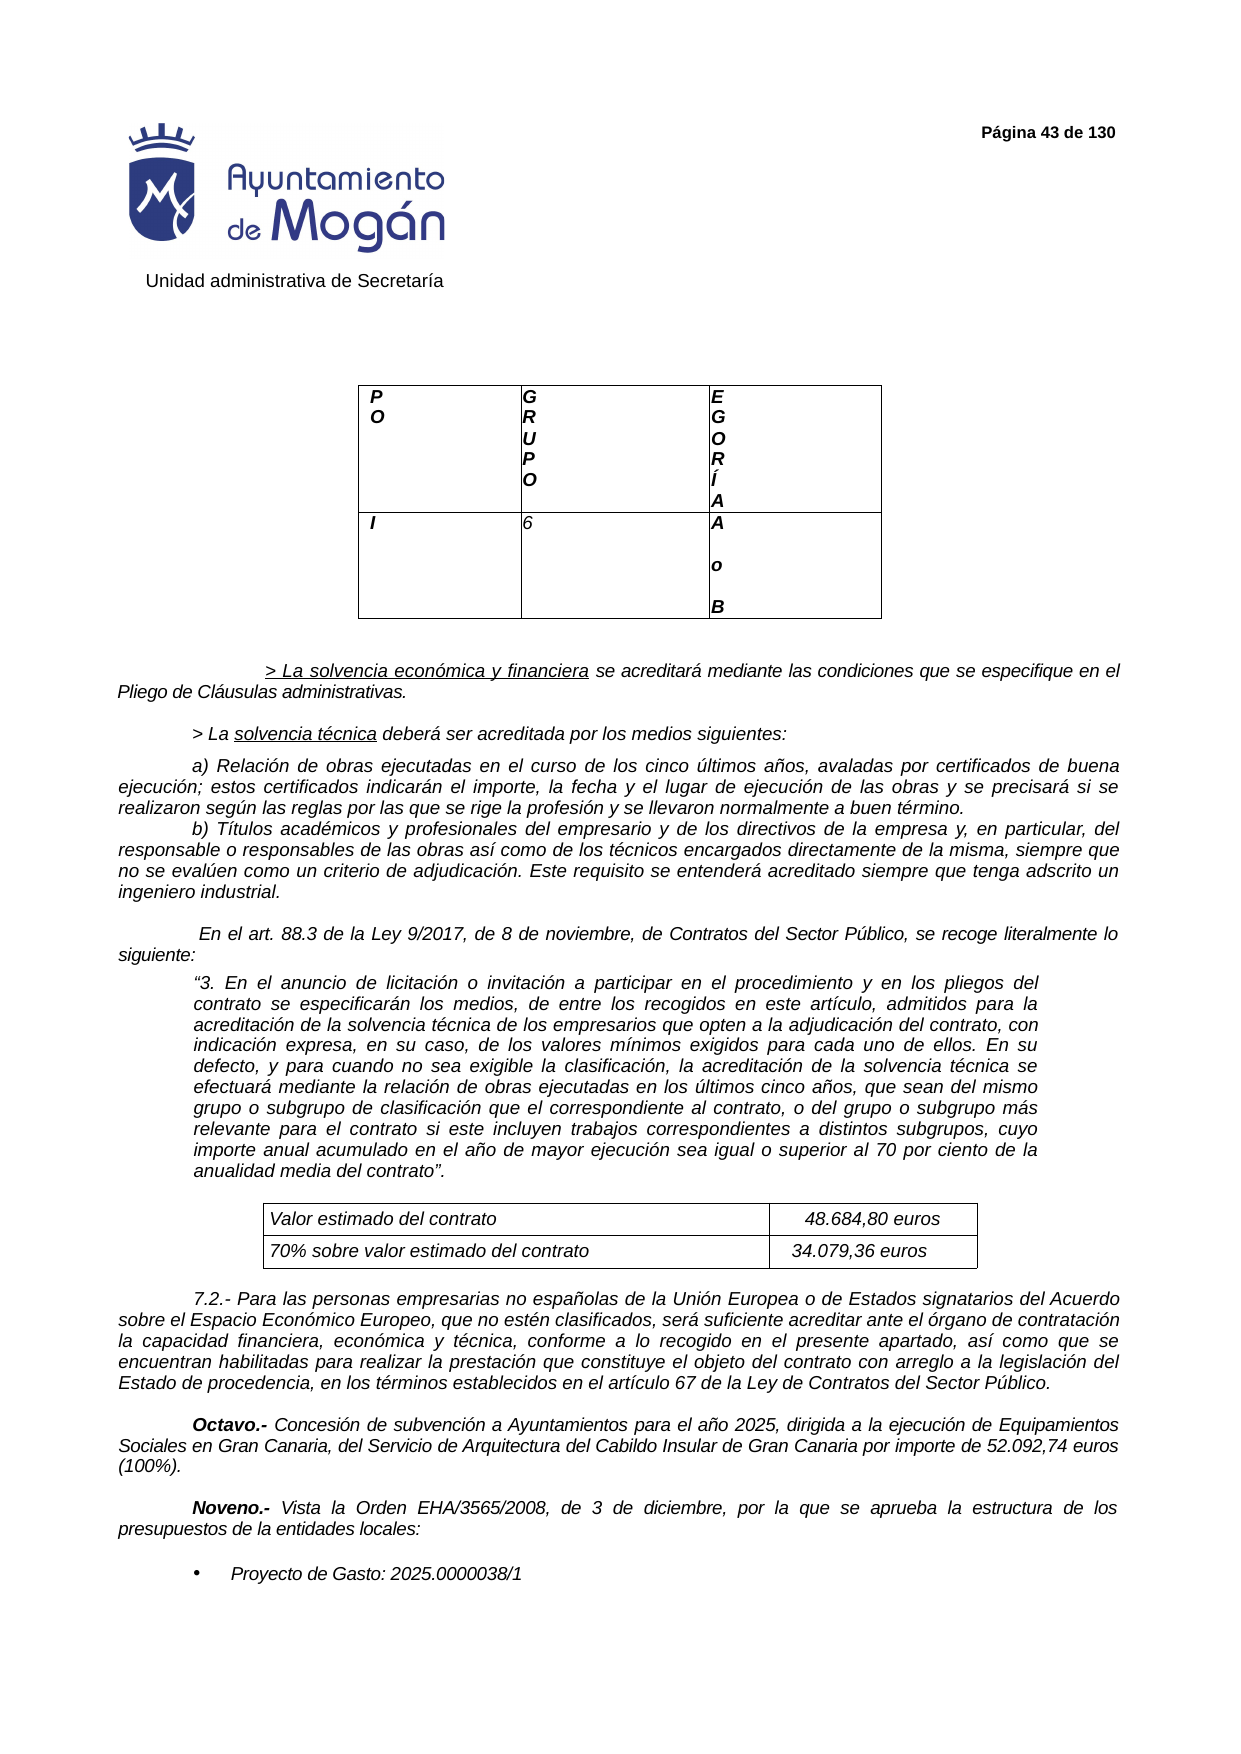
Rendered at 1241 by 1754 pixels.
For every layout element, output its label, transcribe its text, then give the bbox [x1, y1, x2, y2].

table_cell 34.079,36 euros [770, 1236, 977, 1267]
list Proyecto de Gasto: 2025.0000038/1 [118, 1563, 1122, 1584]
text En el art. 88.3 de la Ley 9/2017, de 8 de noviembre, de Contratos del Sector Público, se recoge literalmente lo siguiente: [118, 923, 1122, 965]
text “3. En el anuncio de licitación o invitación a participar en el procedimiento y en los pliegos del contrato se especificarán los medios, de entre los recogidos en este artículo, admitidos para la acreditación de la solvencia técnica de los empresarios que opten a la adjudicación del contrato, con indicación expresa, en su caso, de los valores mínimos exigidos para cada uno de ellos. En su defecto, y para cuando no sea exigible la clasificación, la acreditación de la solvencia técnica se efectuará mediante la relación de obras ejecutadas en los últimos cinco años, que sean del mismo grupo o subgrupo de clasificación que el correspondiente al contrato, o del grupo o subgrupo más relevante para el contrato si este incluyen trabajos correspondientes a distintos subgrupos, cuyo importe anual acumulado en el año de mayor ejecución sea igual o superior al 70 por ciento de la anualidad media del contrato”. [193, 972, 1041, 1181]
table_cell 6 [522, 513, 709, 617]
picture [128, 123, 445, 259]
table_header 48.684,80 euros [770, 1204, 977, 1235]
table_cell I [359, 513, 521, 617]
table_header GRUPO [522, 386, 709, 512]
table_header PO [359, 386, 521, 512]
text a) Relación de obras ejecutadas en el curso de los cinco últimos años, avaladas por certificados de buena ejecución; estos certificados indicarán el importe, la fecha y el lugar de ejecución de las obras y se precisará si se realizaron según las reglas por las que se rige la profesión y se llevaron normalmente a buen término. [118, 756, 1122, 818]
text > La solvencia económica y financiera se acreditará mediante las condiciones que se especifique en el Pliego de Cláusulas administrativas. [117, 660, 1122, 702]
text 7.2.- Para las personas empresarias no españolas de la Unión Europea o de Estados signatarios del Acuerdo sobre el Espacio Económico Europeo, que no estén clasificados, será suficiente acreditar ante el órgano de contratación la capacidad financiera, económica y técnica, conforme a lo recogido en el presente apartado, así como que se encuentran habilitadas para realizar la prestación que constituye el objeto del contrato con arreglo a la legislación del Estado de procedencia, en los términos establecidos en el artículo 67 de la Ley de Contratos del Sector Público. [118, 1288, 1122, 1393]
table_header EGORÍA [710, 386, 881, 512]
text Octavo.- Concesión de subvención a Ayuntamientos para el año 2025, dirigida a la ejecución de Equipamientos Sociales en Gran Canaria, del Servicio de Arquitectura del Cabildo Insular de Gran Canaria por importe de 52.092,74 euros (100%). [118, 1414, 1122, 1477]
table_header Valor estimado del contrato [264, 1204, 769, 1235]
table_cell A o B [710, 513, 881, 617]
text Noveno.- Vista la Orden EHA/3565/2008, de 3 de diciembre, por la que se aprueba la estructura de los presupuestos de la entidades locales: [118, 1498, 1121, 1540]
table_cell 70% sobre valor estimado del contrato [264, 1236, 769, 1267]
text > La solvencia técnica deberá ser acreditada por los medios siguientes: [118, 723, 1122, 744]
text b) Títulos académicos y profesionales del empresario y de los directivos de la empresa y, en particular, del responsable o responsables de las obras así como de los técnicos encargados directamente de la misma, siempre que no se evalúen como un criterio de adjudicación. Este requisito se entenderá acreditado siempre que tenga adscrito un ingeniero industrial. [118, 818, 1122, 902]
